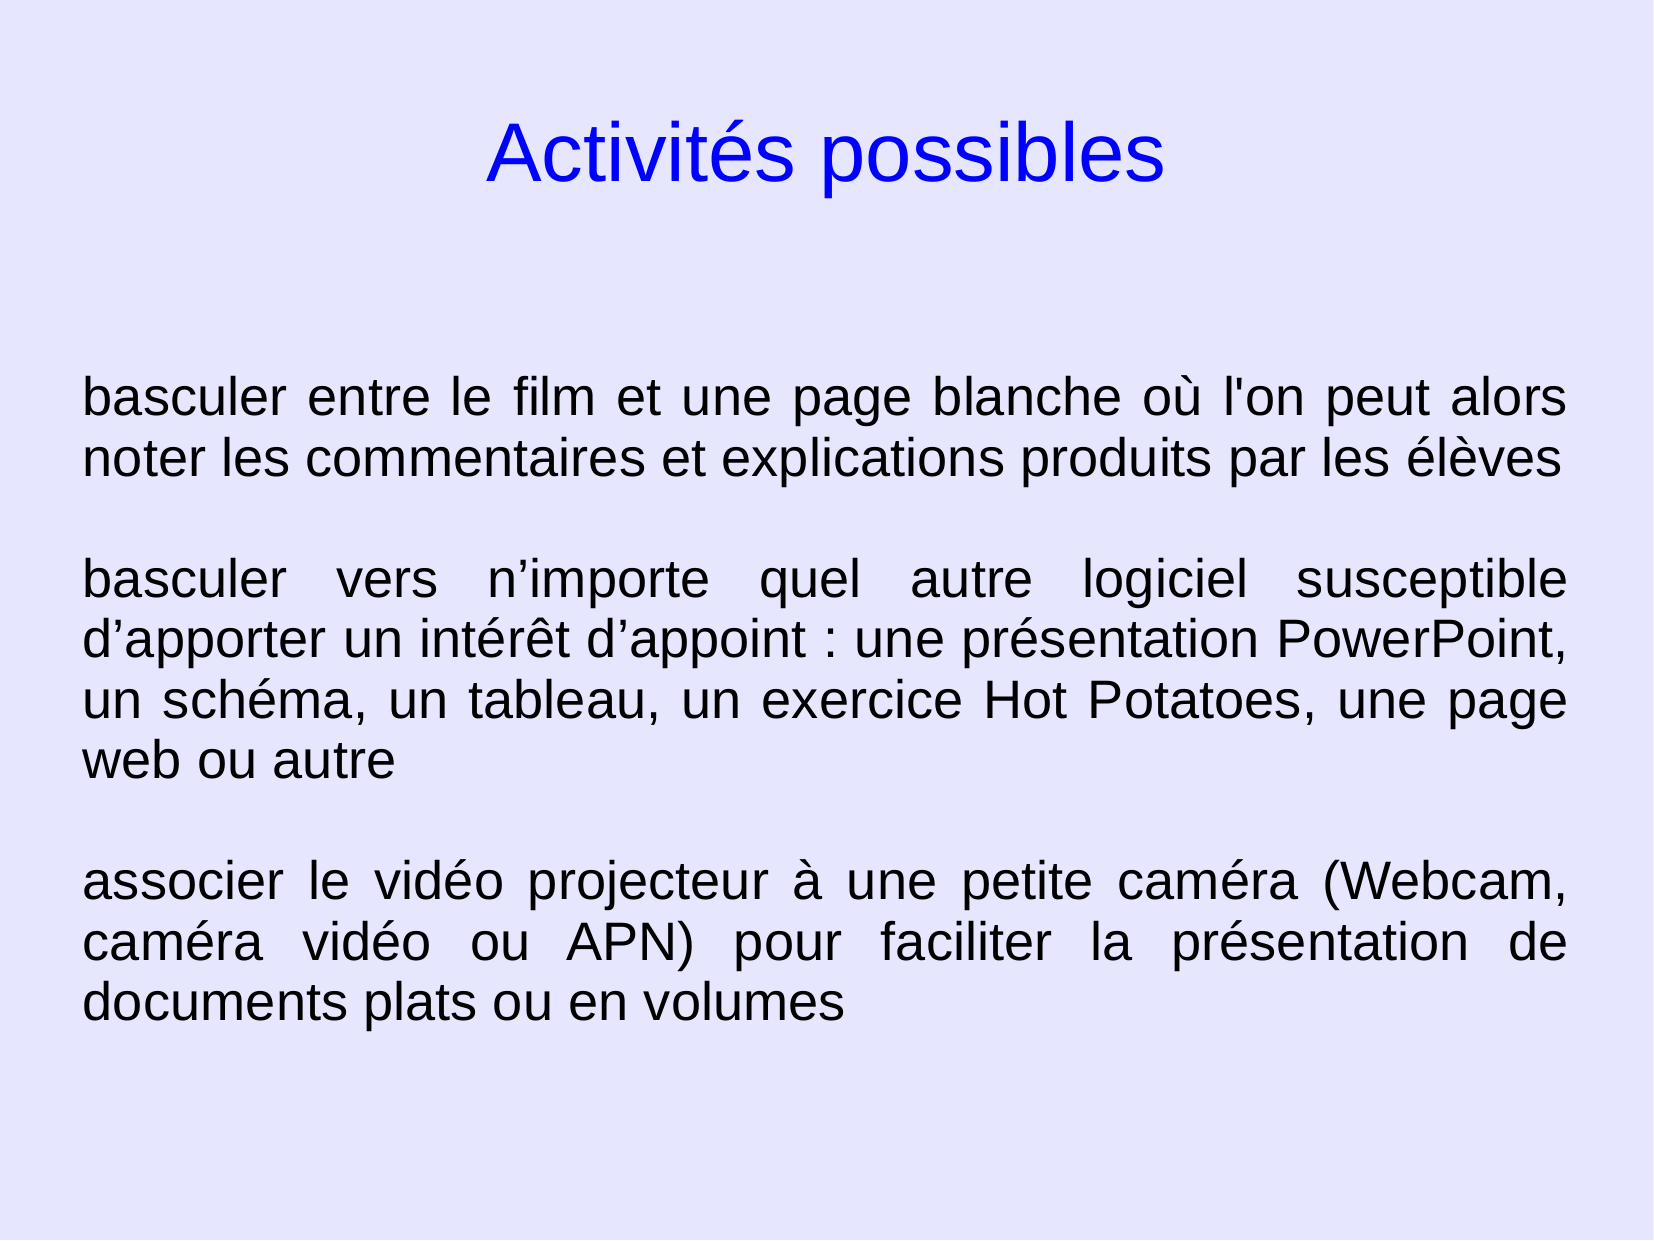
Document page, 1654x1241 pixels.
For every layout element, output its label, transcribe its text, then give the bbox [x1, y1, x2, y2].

title Activités possibles [82, 56, 1571, 250]
subtitle basculer entre le film et une page blanche où l'on peut alors noter les commentaires et explications produits par les élèves basculer vers n’importe quel autre logiciel susceptible d’apporter un intérêt d’appoint : une présentation PowerPoint, un schéma, un tableau, un exercice Hot Potatoes, une page web ou autre associer le vidéo projecteur à une petite caméra (Webcam, caméra vidéo ou APN) pour faciliter la présentation de documents plats ou en volumes [82, 297, 1571, 1102]
